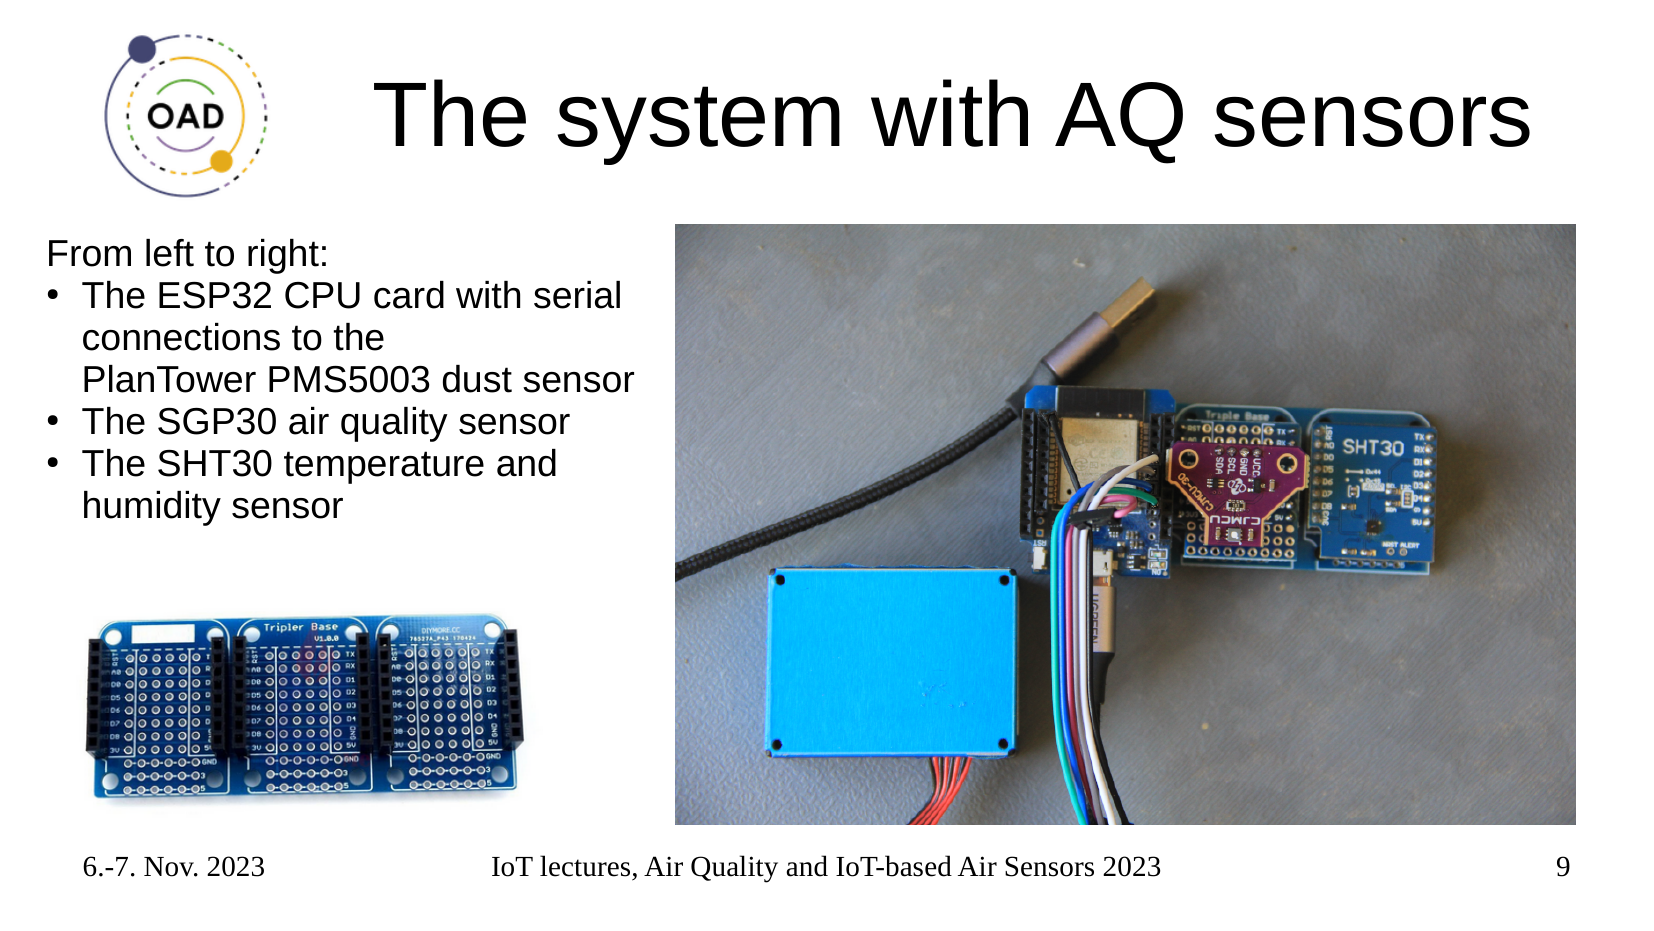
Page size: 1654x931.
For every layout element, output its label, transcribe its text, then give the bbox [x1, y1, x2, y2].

picture [66, 587, 563, 842]
picture [675, 224, 1576, 826]
picture [64, 20, 295, 218]
title The system with AQ sensors [295, 12, 1613, 218]
text_box From left to right: The ESP32 CPU card with serial connections to the PlanTower PMS5003 dust sensor The SGP30 air quality sensor The SHT30 temperature and humidity sensor [31, 225, 650, 576]
